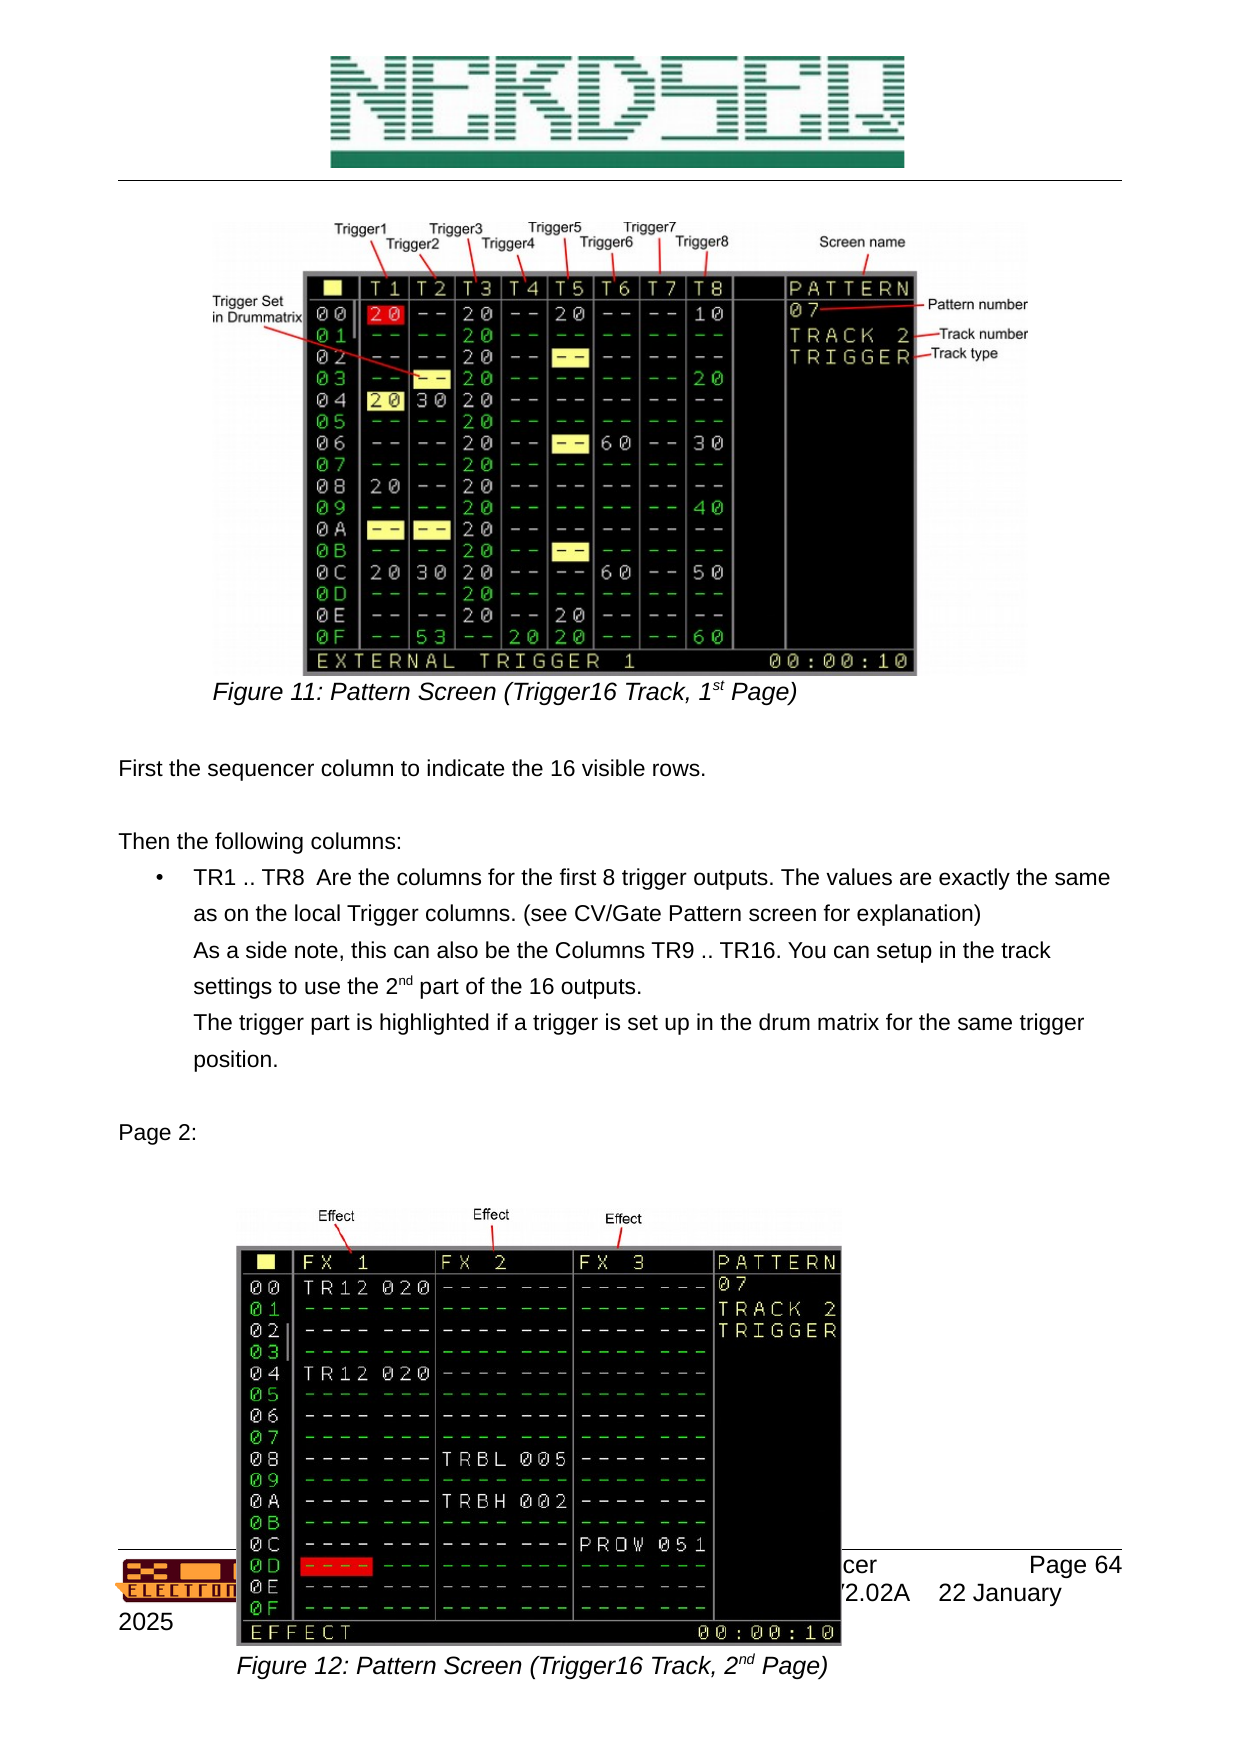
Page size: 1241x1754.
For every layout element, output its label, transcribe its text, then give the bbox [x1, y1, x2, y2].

list TR1 .. TR8 Are the columns for the first 8 trigger outputs. The values are exactly the same as on the local Trigger columns. (see CV/Gate Pattern screen for explanation) [156, 864, 1122, 927]
text Then the following columns: [118, 828, 1122, 854]
picture [330, 56, 905, 168]
picture [115, 1208, 842, 1646]
text Page 2: [118, 1118, 1122, 1145]
picture [212, 222, 1028, 676]
list The trigger part is highlighted if a trigger is set up in the drum matrix for the same trigger position. [156, 1009, 1122, 1072]
text Figure 12: Pattern Screen (Trigger16 Track, 2nd Page) [236, 1646, 842, 1679]
list As a side note, this can also be the Columns TR9 .. TR16. You can setup in the track settings to use the 2nd part of the 16 outputs. [156, 937, 1122, 999]
text First the sequencer column to indicate the 16 visible rows. [118, 755, 1122, 781]
text Figure 11: Pattern Screen (Trigger16 Track, 1st Page) [212, 676, 1028, 706]
